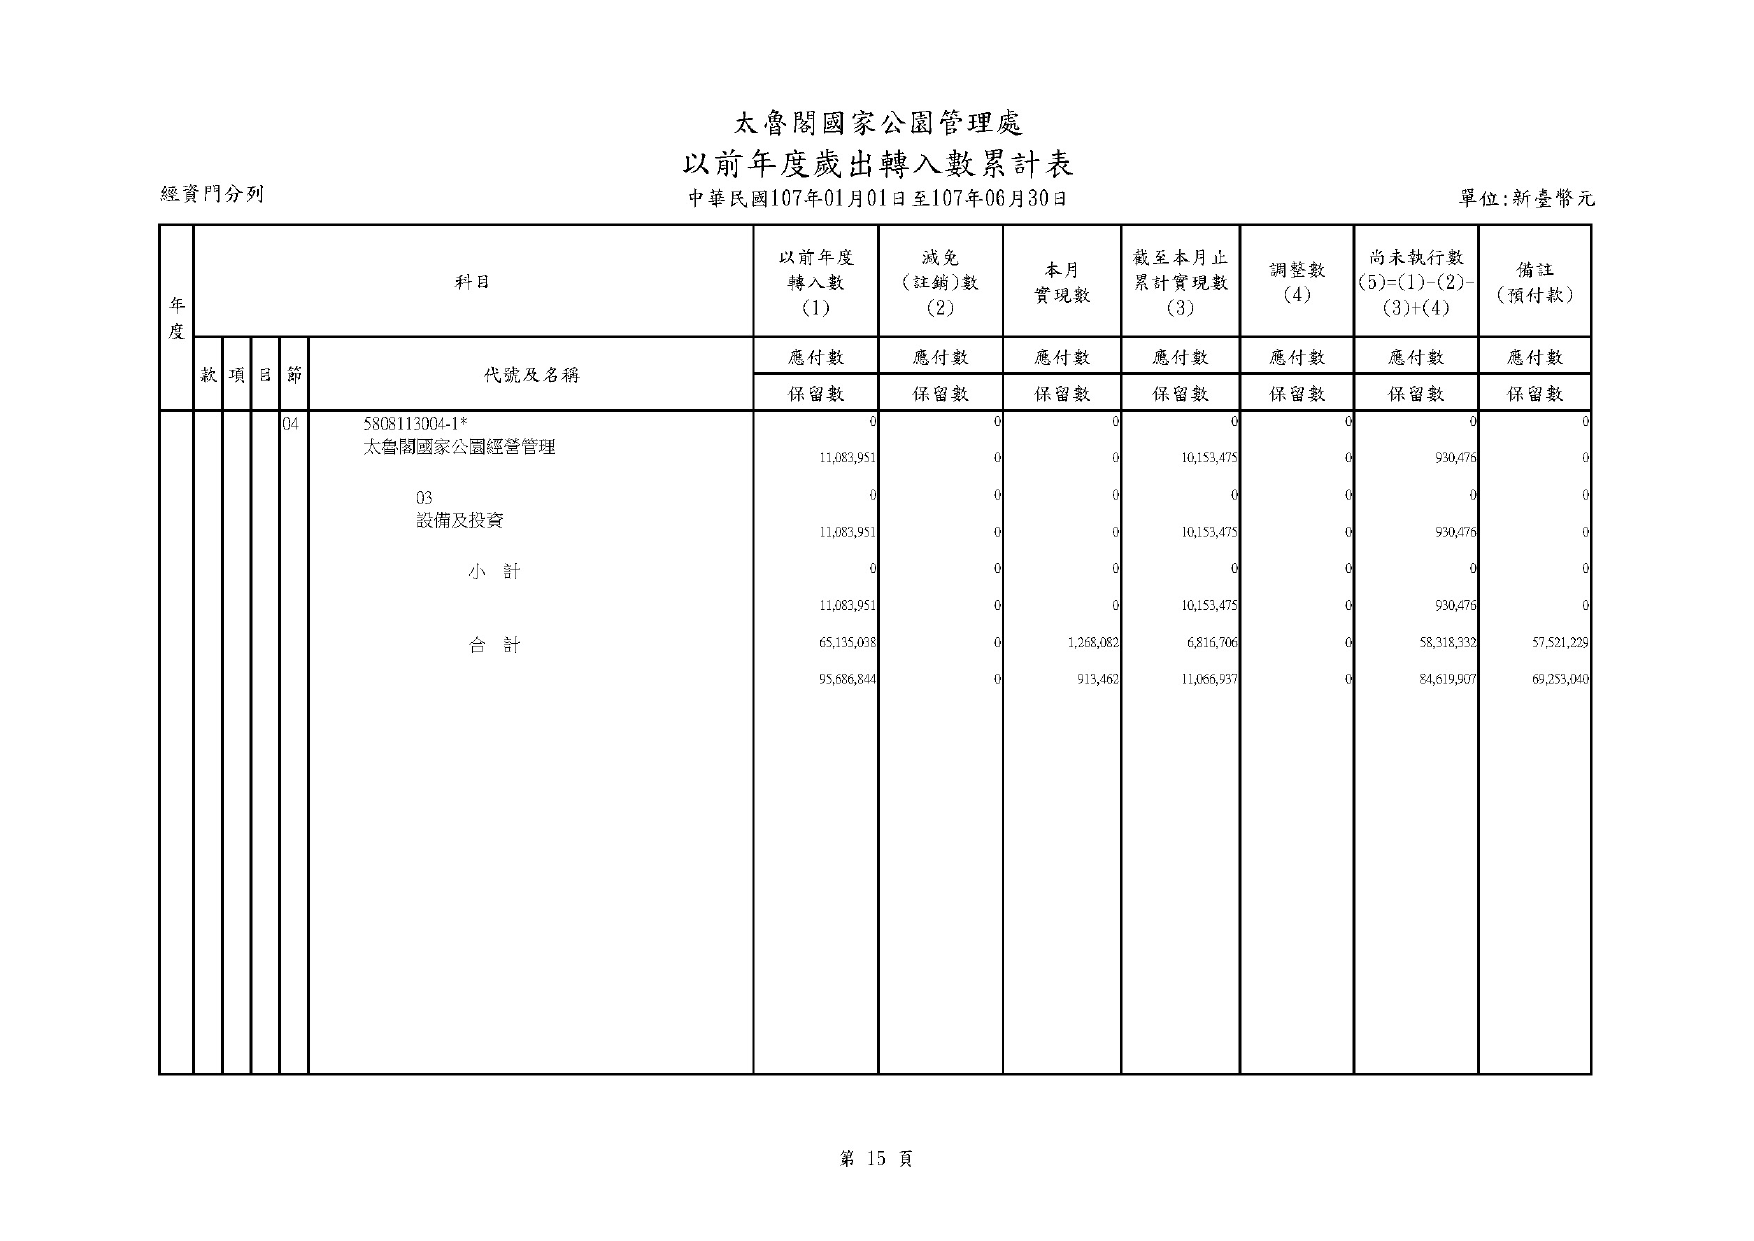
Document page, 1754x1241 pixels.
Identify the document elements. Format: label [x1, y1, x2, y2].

picture [59, 59, 1695, 1216]
